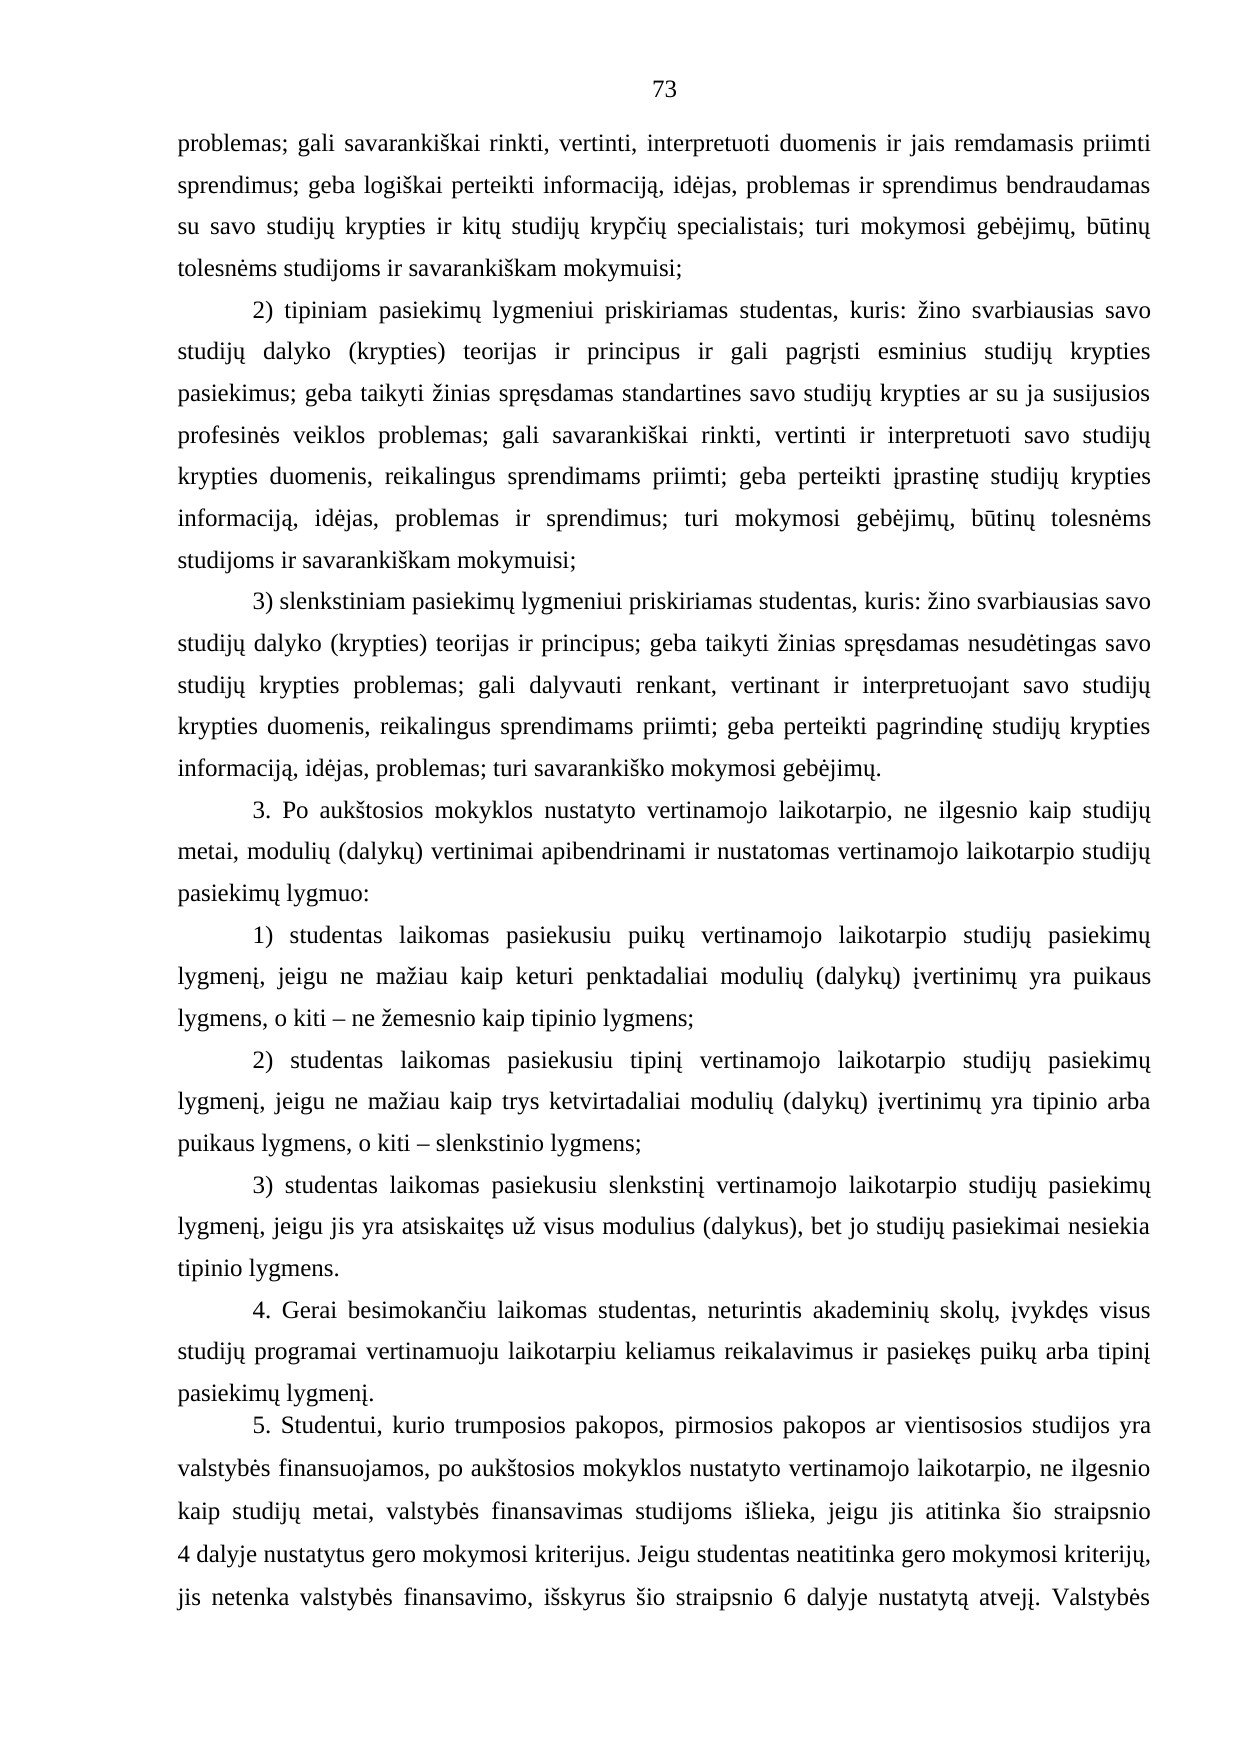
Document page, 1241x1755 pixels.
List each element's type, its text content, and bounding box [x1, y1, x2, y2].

text 1) studentas laikomas pasiekusiu puikų vertinamojo laikotarpio studijų pasiekimų lygmenį, jeigu ne mažiau kaip keturi penktadaliai modulių (dalykų) įvertinimų yra puikaus lygmens, o kiti – ne žemesnio kaip tipinio lygmens; [177, 910, 1152, 1035]
text 4. Gerai besimokančiu laikomas studentas, neturintis akademinių skolų, įvykdęs visus studijų programai vertinamuoju laikotarpiu keliamus reikalavimus ir pasiekęs puikų arba tipinį pasiekimų lygmenį. [177, 1285, 1152, 1410]
text 3. Po aukštosios mokyklos nustatyto vertinamojo laikotarpio, ne ilgesnio kaip studijų metai, modulių (dalykų) vertinimai apibendrinami ir nustatomas vertinamojo laikotarpio studijų pasiekimų lygmuo: [177, 785, 1152, 910]
text 5. Studentui, kurio trumposios pakopos, pirmosios pakopos ar vientisosios studijos yra valstybės finansuojamos, po aukštosios mokyklos nustatyto vertinamojo laikotarpio, ne ilgesnio kaip studijų metai, valstybės finansavimas studijoms išlieka, jeigu jis atitinka šio straipsnio 4 dalyje nustatytus gero mokymosi kriterijus. Jeigu studentas neatitinka gero mokymosi kriterijų, jis netenka valstybės finansavimo, išskyrus šio straipsnio 6 dalyje nustatytą atvejį. Valstybės [177, 1410, 1152, 1611]
text 2) tipiniam pasiekimų lygmeniui priskiriamas studentas, kuris: žino svarbiausias savo studijų dalyko (krypties) teorijas ir principus ir gali pagrįsti esminius studijų krypties pasiekimus; geba taikyti žinias spręsdamas standartines savo studijų krypties ar su ja susijusios profesinės veiklos problemas; gali savarankiškai rinkti, vertinti ir interpretuoti savo studijų krypties duomenis, reikalingus sprendimams priimti; geba perteikti įprastinę studijų krypties informaciją, idėjas, problemas ir sprendimus; turi mokymosi gebėjimų, būtinų tolesnėms studijoms ir savarankiškam mokymuisi; [177, 285, 1152, 576]
text problemas; gali savarankiškai rinkti, vertinti, interpretuoti duomenis ir jais remdamasis priimti sprendimus; geba logiškai perteikti informaciją, idėjas, problemas ir sprendimus bendraudamas su savo studijų krypties ir kitų studijų krypčių specialistais; turi mokymosi gebėjimų, būtinų tolesnėms studijoms ir savarankiškam mokymuisi; [177, 118, 1152, 285]
text 3) slenkstiniam pasiekimų lygmeniui priskiriamas studentas, kuris: žino svarbiausias savo studijų dalyko (krypties) teorijas ir principus; geba taikyti žinias spręsdamas nesudėtingas savo studijų krypties problemas; gali dalyvauti renkant, vertinant ir interpretuojant savo studijų krypties duomenis, reikalingus sprendimams priimti; geba perteikti pagrindinę studijų krypties informaciją, idėjas, problemas; turi savarankiško mokymosi gebėjimų. [177, 576, 1152, 785]
text 2) studentas laikomas pasiekusiu tipinį vertinamojo laikotarpio studijų pasiekimų lygmenį, jeigu ne mažiau kaip trys ketvirtadaliai modulių (dalykų) įvertinimų yra tipinio arba puikaus lygmens, o kiti – slenkstinio lygmens; [177, 1035, 1152, 1160]
text 3) studentas laikomas pasiekusiu slenkstinį vertinamojo laikotarpio studijų pasiekimų lygmenį, jeigu jis yra atsiskaitęs už visus modulius (dalykus), bet jo studijų pasiekimai nesiekia tipinio lygmens. [177, 1160, 1152, 1285]
